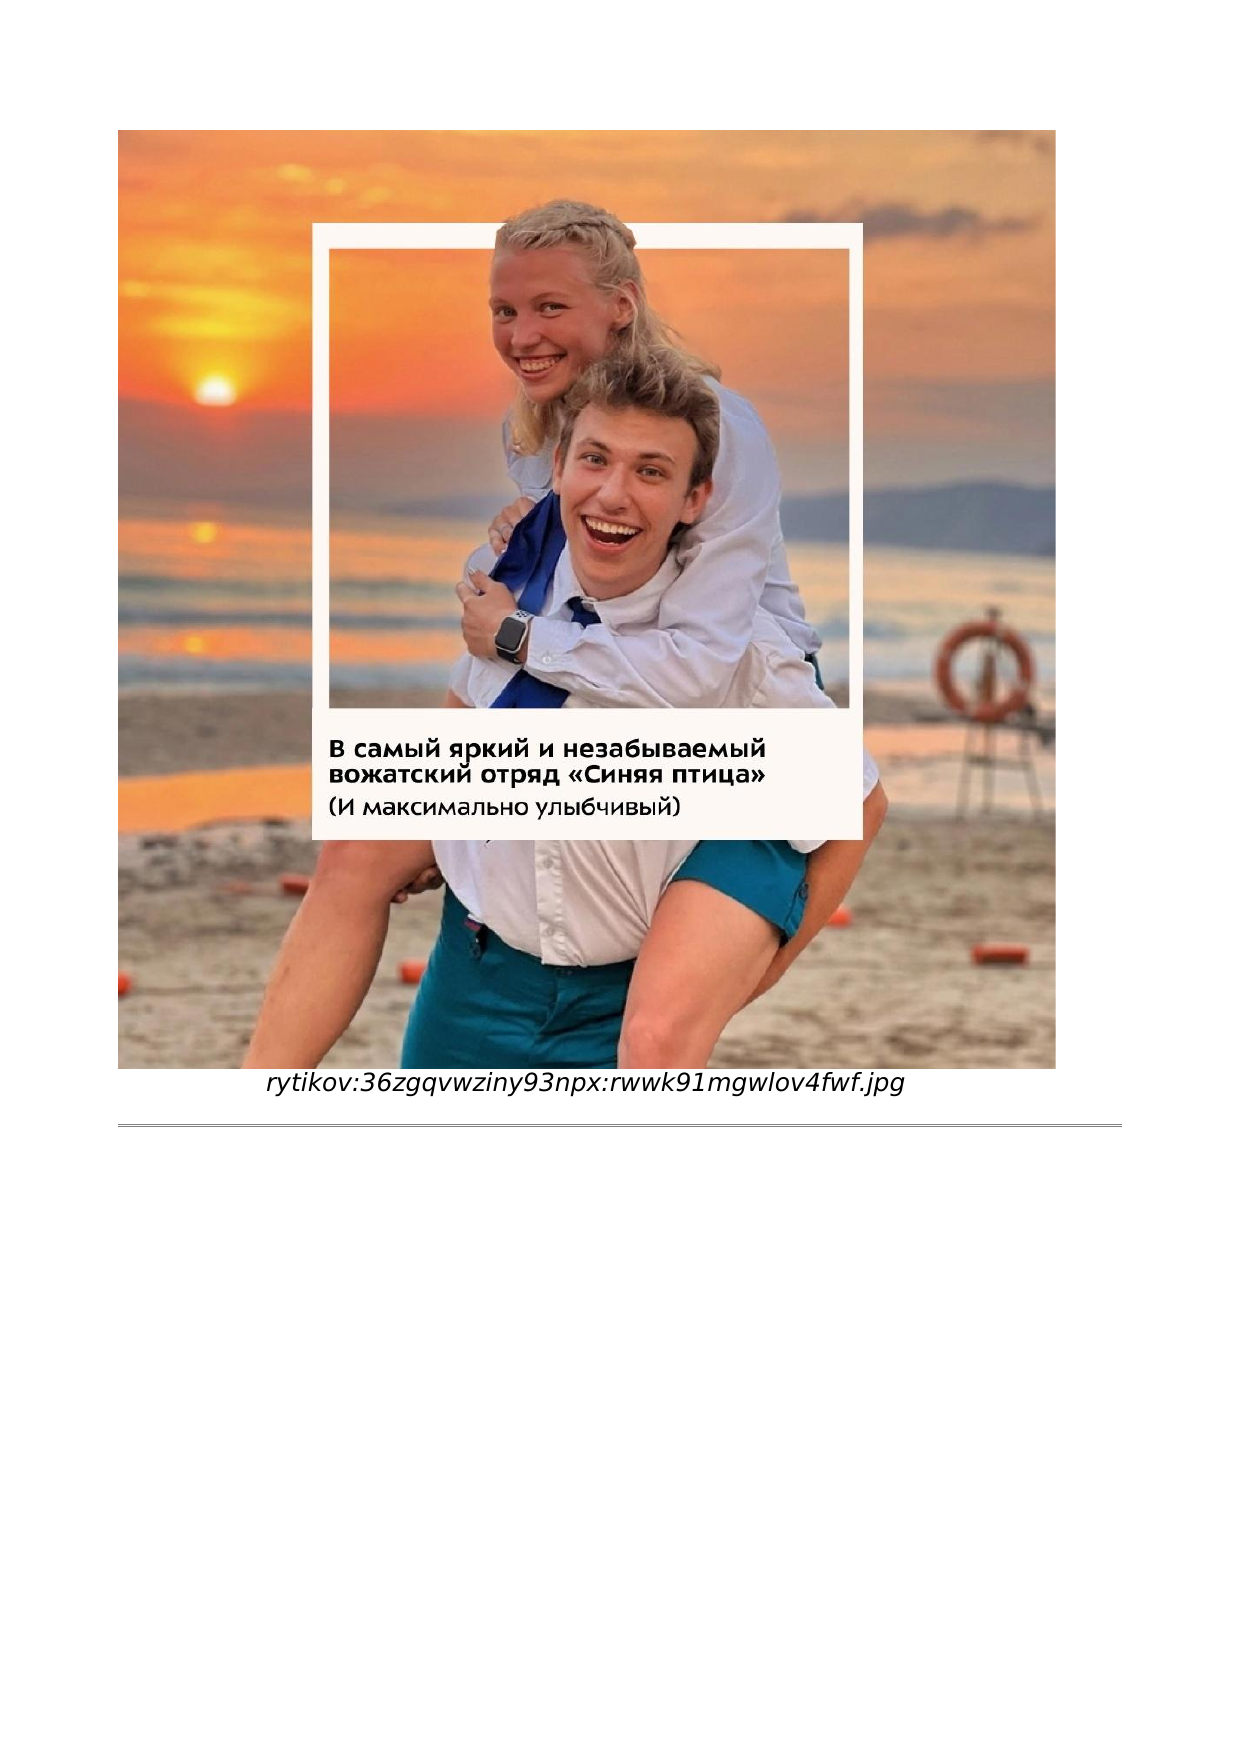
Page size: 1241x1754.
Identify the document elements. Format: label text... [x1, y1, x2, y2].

picture [425, 1036, 430, 1048]
picture [481, 991, 500, 998]
picture [439, 1004, 444, 1013]
picture [566, 1041, 582, 1046]
picture [490, 955, 503, 964]
picture [587, 1036, 609, 1046]
picture [448, 931, 452, 941]
picture [444, 959, 451, 965]
picture [498, 966, 506, 975]
picture [415, 1031, 425, 1042]
picture [445, 1017, 473, 1026]
picture [511, 1004, 550, 1014]
picture [469, 994, 480, 1003]
picture [501, 1001, 508, 1009]
picture [498, 1065, 508, 1069]
picture [457, 974, 477, 994]
picture [540, 987, 565, 1015]
picture [495, 1053, 515, 1062]
text rytikov:36zgqvwziny93npx:rwwk91mgwlov4fwf.jpg [118, 1069, 1056, 1097]
picture [536, 978, 549, 983]
picture [449, 1051, 475, 1060]
picture [490, 1022, 525, 1032]
picture [444, 994, 457, 999]
picture [118, 130, 1056, 1069]
picture [523, 990, 533, 996]
picture [489, 971, 500, 981]
